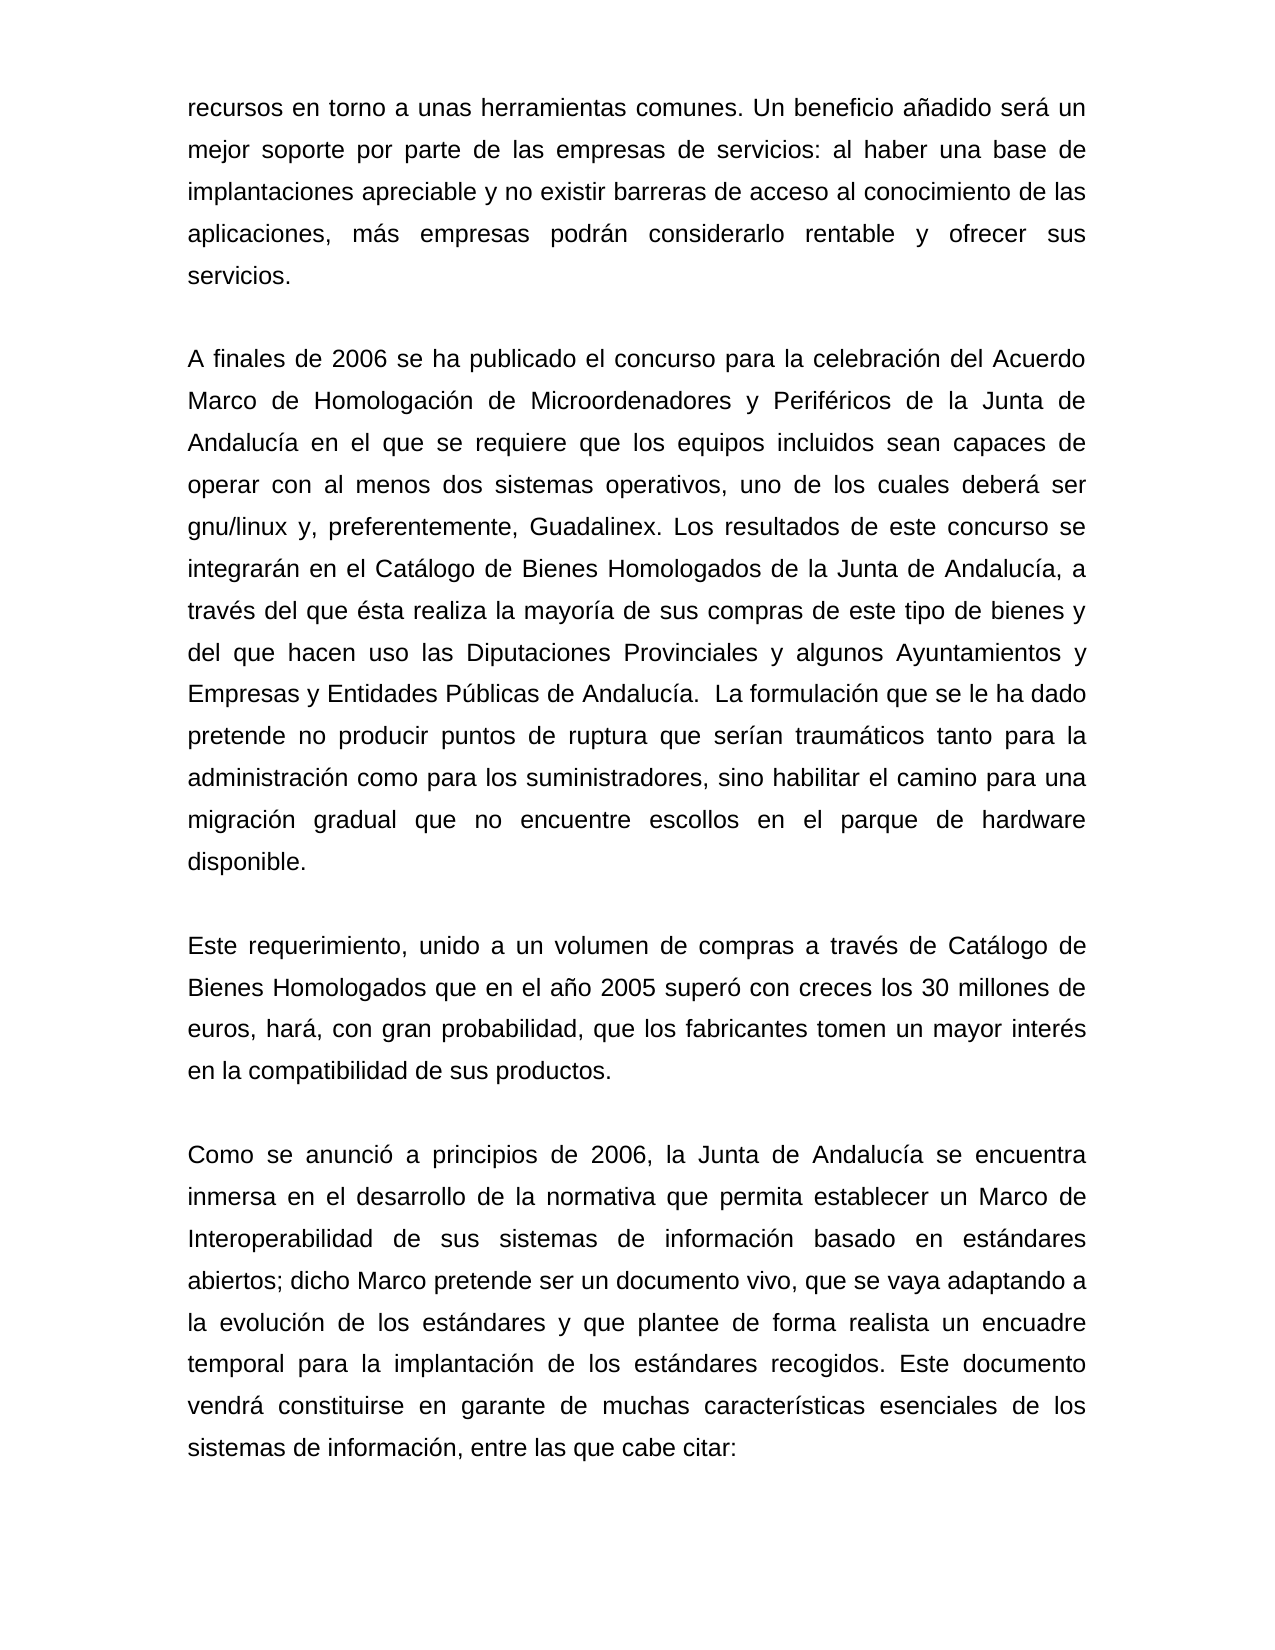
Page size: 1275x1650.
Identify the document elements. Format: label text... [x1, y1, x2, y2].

text recursos en torno a unas herramientas comunes. Un beneficio añadido será un mejor soporte por parte de las empresas de servicios: al haber una base de implantaciones apreciable y no existir barreras de acceso al conocimiento de las aplicaciones, más empresas podrán considerarlo rentable y ofrecer sus servicios. [187, 94, 1088, 289]
text Este requerimiento, unido a un volumen de compras a través de Catálogo de Bienes Homologados que en el año 2005 superó con creces los 30 millones de euros, hará, con gran probabilidad, que los fabricantes tomen un mayor interés en la compatibilidad de sus productos. [187, 931, 1088, 1085]
text A finales de 2006 se ha publicado el concurso para la celebración del Acuerdo Marco de Homologación de Microordenadores y Periféricos de la Junta de Andalucía en el que se requiere que los equipos incluidos sean capaces de operar con al menos dos sistemas operativos, uno de los cuales deberá ser gnu/linux y, preferentemente, Guadalinex. Los resultados de este concurso se integrarán en el Catálogo de Bienes Homologados de la Junta de Andalucía, a través del que ésta realiza la mayoría de sus compras de este tipo de bienes y del que hacen uso las Diputaciones Provinciales y algunos Ayuntamientos y Empresas y Entidades Públicas de Andalucía. La formulación que se le ha dado pretende no producir puntos de ruptura que serían traumáticos tanto para la administración como para los suministradores, sino habilitar el camino para una migración gradual que no encuentre escollos en el parque de hardware disponible. [187, 345, 1088, 876]
text Como se anunció a principios de 2006, la Junta de Andalucía se encuentra inmersa en el desarrollo de la normativa que permita establecer un Marco de Interoperabilidad de sus sistemas de información basado en estándares abiertos; dicho Marco pretende ser un documento vivo, que se vaya adaptando a la evolución de los estándares y que plantee de forma realista un encuadre temporal para la implantación de los estándares recogidos. Este documento vendrá constituirse en garante de muchas características esenciales de los sistemas de información, entre las que cabe citar: [187, 1141, 1088, 1462]
